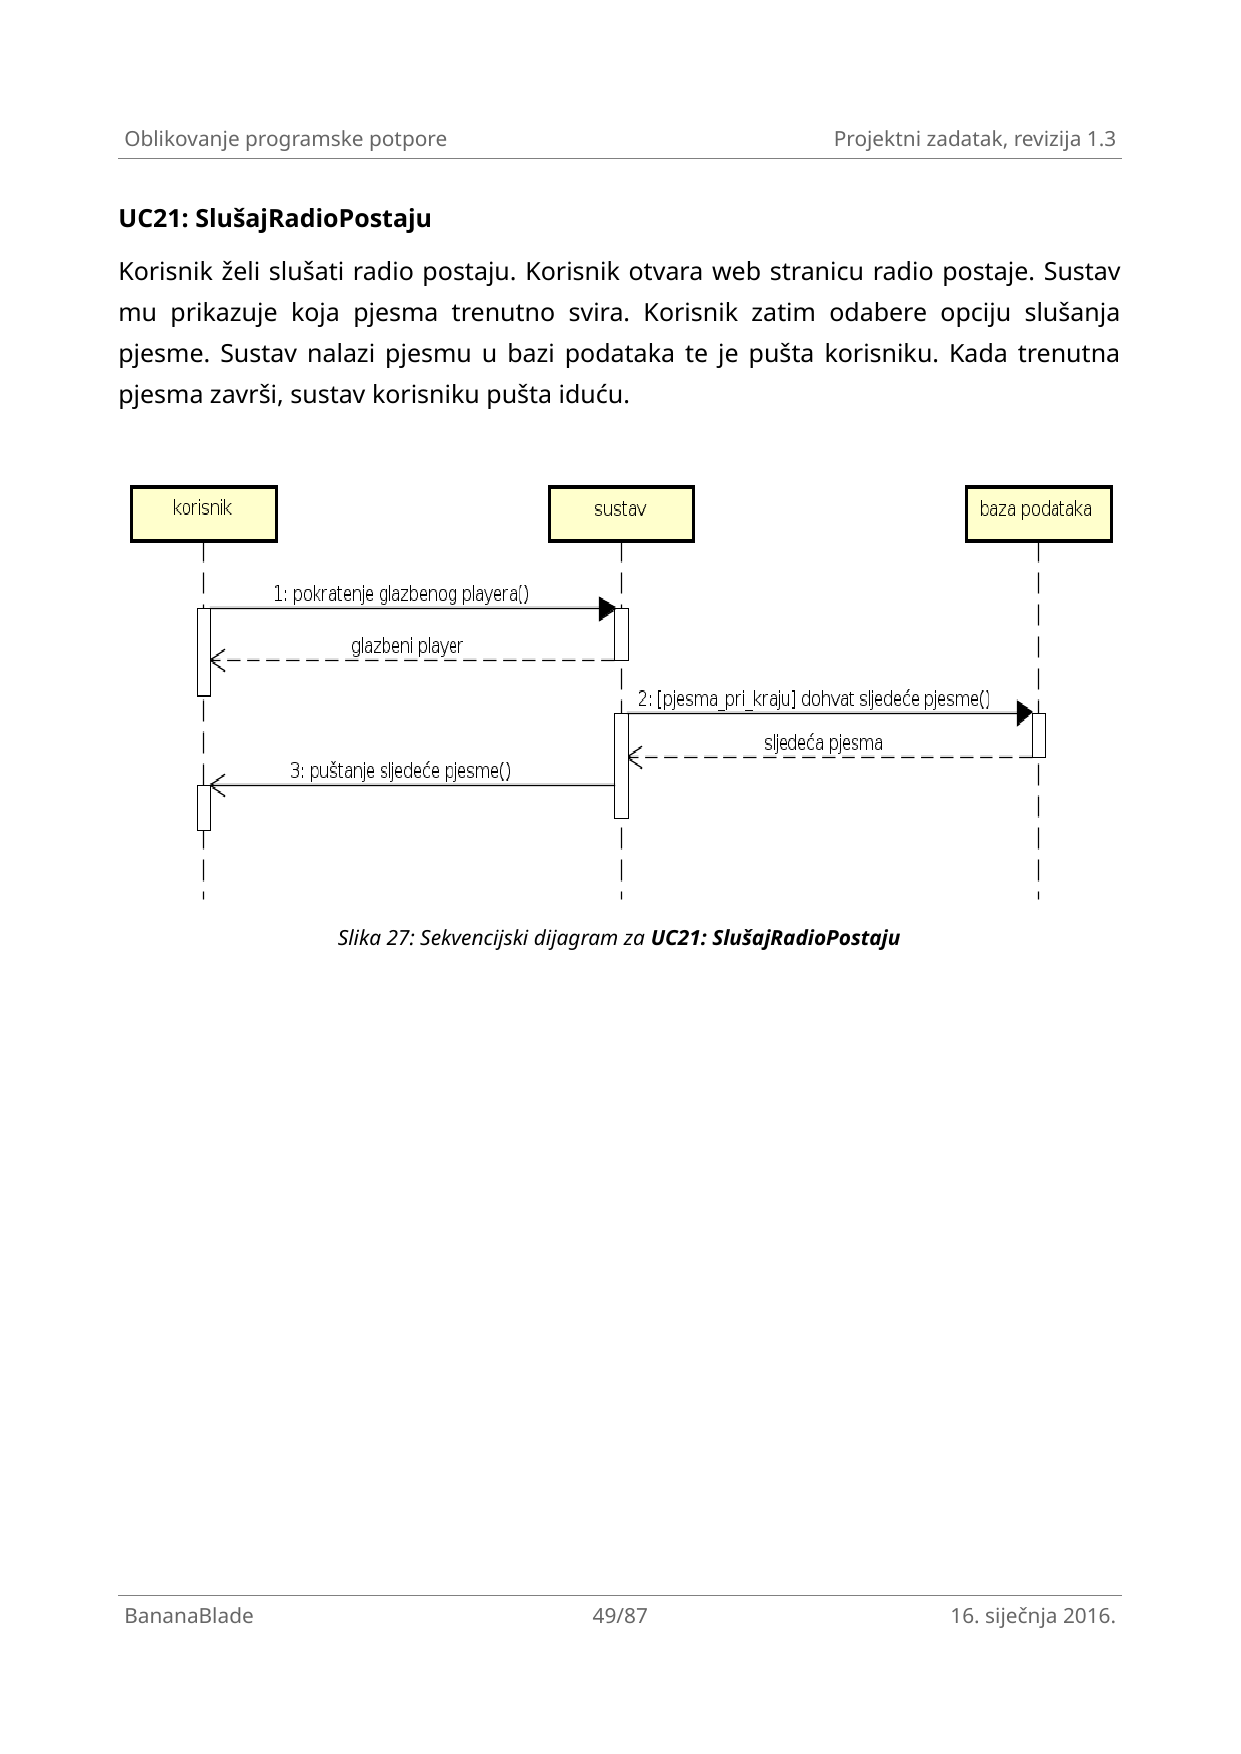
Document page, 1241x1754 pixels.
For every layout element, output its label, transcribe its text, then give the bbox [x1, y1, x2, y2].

text Slika 27: Sekvencijski dijagram za UC21: SlušajRadioPostaju [118, 918, 1122, 952]
picture [118, 470, 1123, 918]
subtitle UC21: SlušajRadioPostaju [118, 201, 1122, 234]
text Korisnik želi slušati radio postaju. Korisnik otvara web stranicu radio postaje. Sustav mu prikazuje koja pjesma trenutno svira. Korisnik zatim odabere opciju slušanja pjesme. Sustav nalazi pjesmu u bazi podataka te je pušta korisniku. Kada trenutna pjesma završi, sustav korisniku pušta iduću. [118, 254, 1122, 410]
